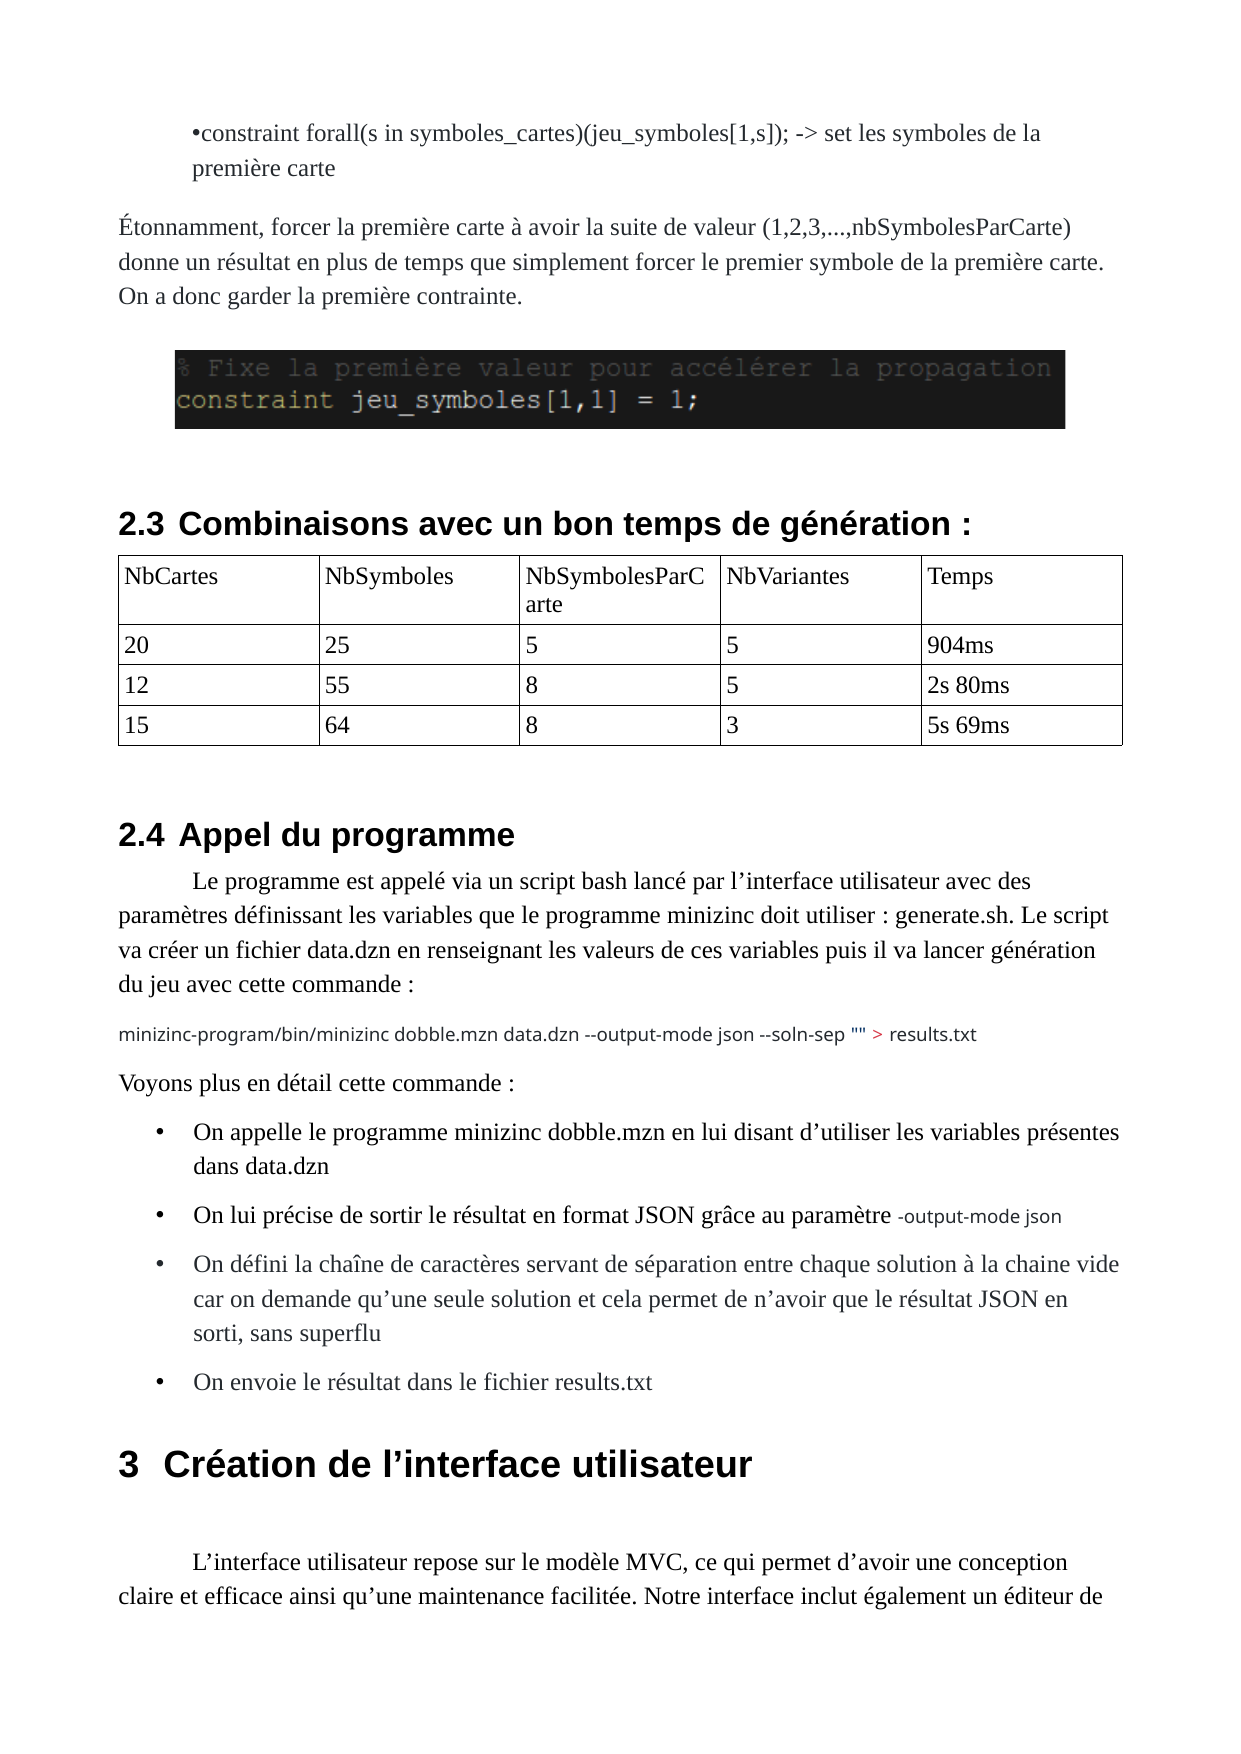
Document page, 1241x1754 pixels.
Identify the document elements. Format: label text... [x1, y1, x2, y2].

picture [174, 350, 1066, 429]
table_header Temps [922, 556, 1122, 624]
text minizinc-program/bin/minizinc dobble.mzn data.dzn --output-mode json --soln-sep "" > results.txt [118, 1018, 1122, 1047]
table_cell 25 [320, 625, 519, 664]
table_header NbSymbolesParCarte [520, 556, 720, 624]
subtitle Création de l’interface utilisateur [118, 1441, 1122, 1485]
list On appelle le programme minizinc dobble.mzn en lui disant d’utiliser les variables présentes dans data.dzn [156, 1117, 1122, 1180]
subtitle Appel du programme [118, 815, 1122, 853]
text Le programme est appelé via un script bash lancé par l’interface utilisateur avec des paramètres définissant les variables que le programme minizinc doit utiliser : generate.sh. Le script va créer un fichier data.dzn en renseignant les valeurs de ces variables puis il va lancer génération du jeu avec cette commande : [118, 866, 1122, 998]
list On défini la chaîne de caractères servant de séparation entre chaque solution à la chaine vide car on demande qu’une seule solution et cela permet de n’avoir que le résultat JSON en sorti, sans superflu [156, 1249, 1122, 1347]
table_cell 20 [119, 625, 319, 664]
list On lui précise de sortir le résultat en format JSON grâce au paramètre -output-mode json [156, 1200, 1122, 1229]
table_cell 3 [721, 706, 921, 745]
table_cell 15 [119, 706, 319, 745]
list constraint forall(s in symboles_cartes)(jeu_symboles[1,s]); -> set les symboles de la première carte [118, 118, 1122, 181]
table_cell 5 [721, 665, 921, 704]
table_header NbVariantes [721, 556, 921, 624]
text L’interface utilisateur repose sur le modèle MVC, ce qui permet d’avoir une conception claire et efficace ainsi qu’une maintenance facilitée. Notre interface inclut également un éditeur de [118, 1547, 1122, 1610]
table_cell 5s 69ms [922, 706, 1122, 745]
text Voyons plus en détail cette commande : [118, 1068, 1122, 1096]
table_cell 55 [320, 665, 519, 704]
text Étonnamment, forcer la première carte à avoir la suite de valeur (1,2,3,...,nbSymbolesParCarte) donne un résultat en plus de temps que simplement forcer le premier symbole de la première carte. On a donc garder la première contrainte. [118, 212, 1122, 310]
table_cell 64 [320, 706, 519, 745]
table_cell 904ms [922, 625, 1122, 664]
table_header NbCartes [119, 556, 319, 624]
list On envoie le résultat dans le fichier results.txt [156, 1367, 1122, 1396]
table_cell 5 [520, 625, 720, 664]
table_cell 2s 80ms [922, 665, 1122, 704]
table_cell 8 [520, 665, 720, 704]
table_header NbSymboles [320, 556, 519, 624]
table_cell 12 [119, 665, 319, 704]
table_cell 5 [721, 625, 921, 664]
subtitle Combinaisons avec un bon temps de génération : [118, 504, 1122, 542]
table_cell 8 [520, 706, 720, 745]
